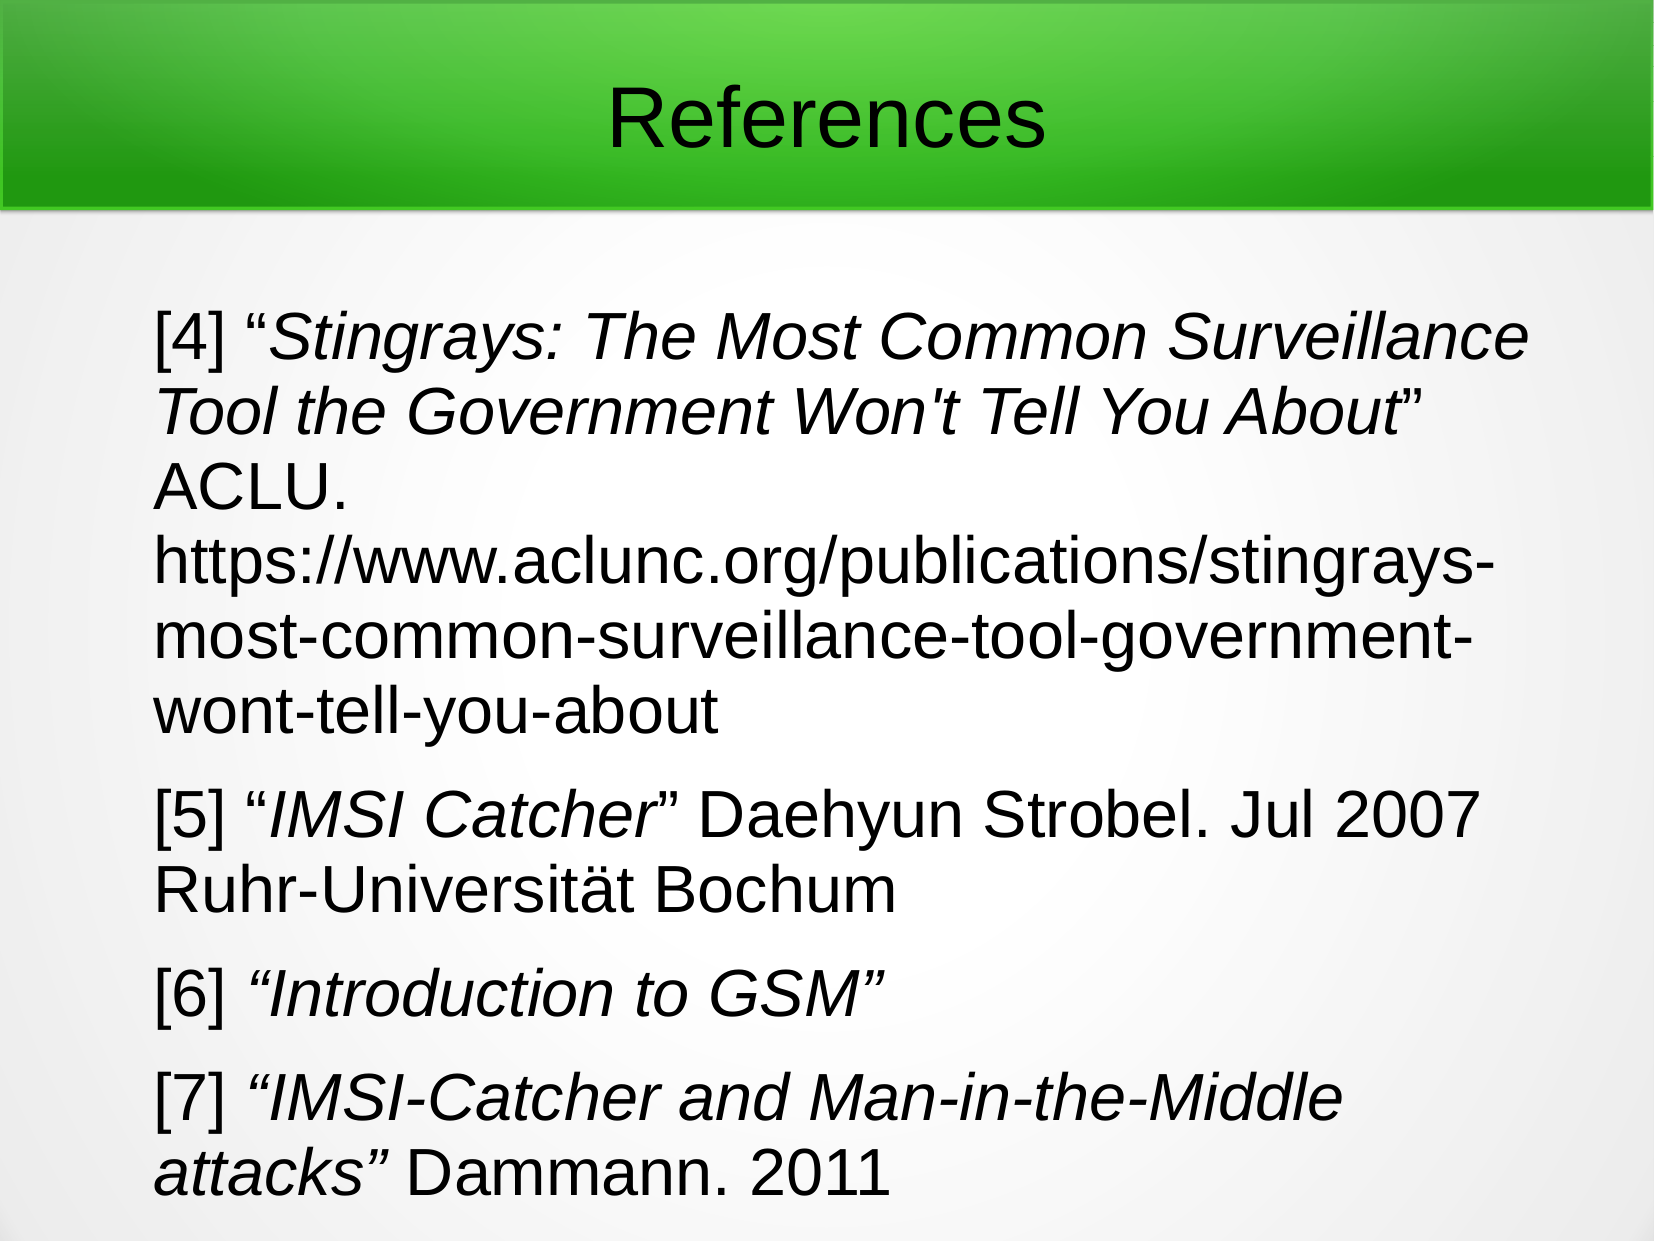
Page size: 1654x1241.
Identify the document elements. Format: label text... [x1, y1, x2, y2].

title References [82, 47, 1571, 189]
list [4] “Stingrays: The Most Common Surveillance Tool the Government Won't Tell You About” ACLU. https://www.aclunc.org/publications/stingrays-most-common-surveillance-tool-government-wont-tell-you-about [5] “IMSI Catcher” Daehyun Strobel. Jul 2007 Ruhr-Universität Bochum [6] “Introduction to GSM” [7] “IMSI-Catcher and Man-in-the-Middle attacks” Dammann. 2011 [82, 299, 1571, 1210]
